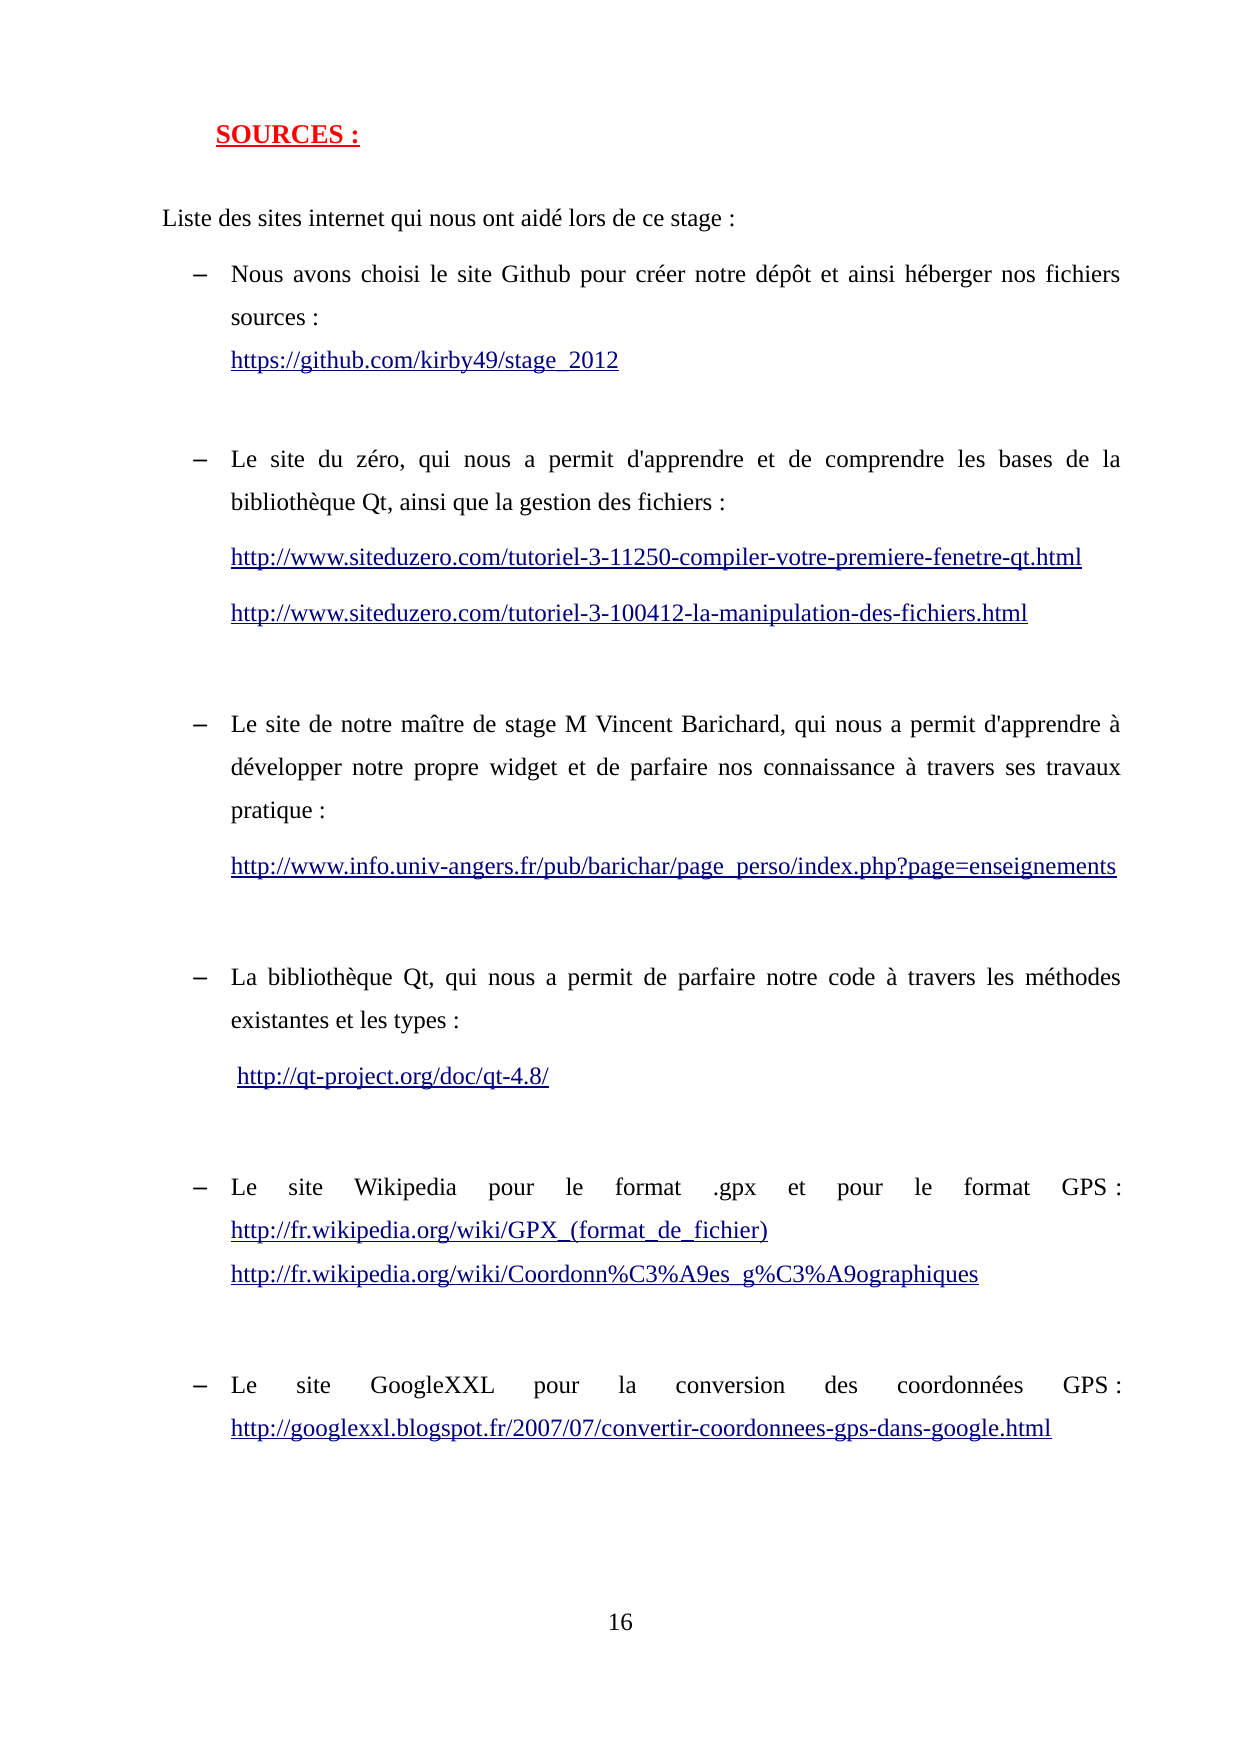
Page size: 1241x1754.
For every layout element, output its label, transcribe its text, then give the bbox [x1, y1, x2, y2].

list Nous avons choisi le site Github pour créer notre dépôt et ainsi héberger nos fichiers sources : [193, 259, 1122, 331]
list Le site de notre maître de stage M Vincent Barichard, qui nous a permit d'apprendre à développer notre propre widget et de parfaire nos connaissance à travers ses travaux pratique : [193, 709, 1122, 824]
list https://github.com/kirby49/stage_2012 [193, 345, 1122, 374]
list Le site GoogleXXL pour la conversion des coordonnées GPS : http://googlexxl.blogspot.fr/2007/07/convertir-coordonnees-gps-dans-google.html [193, 1370, 1122, 1442]
list http://qt-project.org/doc/qt-4.8/ [193, 1061, 1122, 1090]
list Le site du zéro, qui nous a permit d'apprendre et de comprendre les bases de la bibliothèque Qt, ainsi que la gestion des fichiers : [193, 444, 1122, 516]
list http://www.siteduzero.com/tutoriel-3-11250-compiler-votre-premiere-fenetre-qt.html [193, 542, 1122, 571]
list http://www.siteduzero.com/tutoriel-3-100412-la-manipulation-des-fichiers.html [193, 598, 1122, 627]
list http://www.info.univ-angers.fr/pub/barichar/page_perso/index.php?page=enseignements [193, 851, 1122, 880]
text Liste des sites internet qui nous ont aidé lors de ce stage : [118, 203, 1122, 232]
subtitle SOURCES : [156, 118, 1122, 149]
list La bibliothèque Qt, qui nous a permit de parfaire notre code à travers les méthodes existantes et les types : [193, 962, 1122, 1034]
list Le site Wikipedia pour le format .gpx et pour le format GPS : http://fr.wikipedia.org/wiki/GPX_(format_de_fichier) http://fr.wikipedia.org/wiki/Coordonn%C3%A9es_g%C3%A9ographiques [193, 1172, 1122, 1287]
